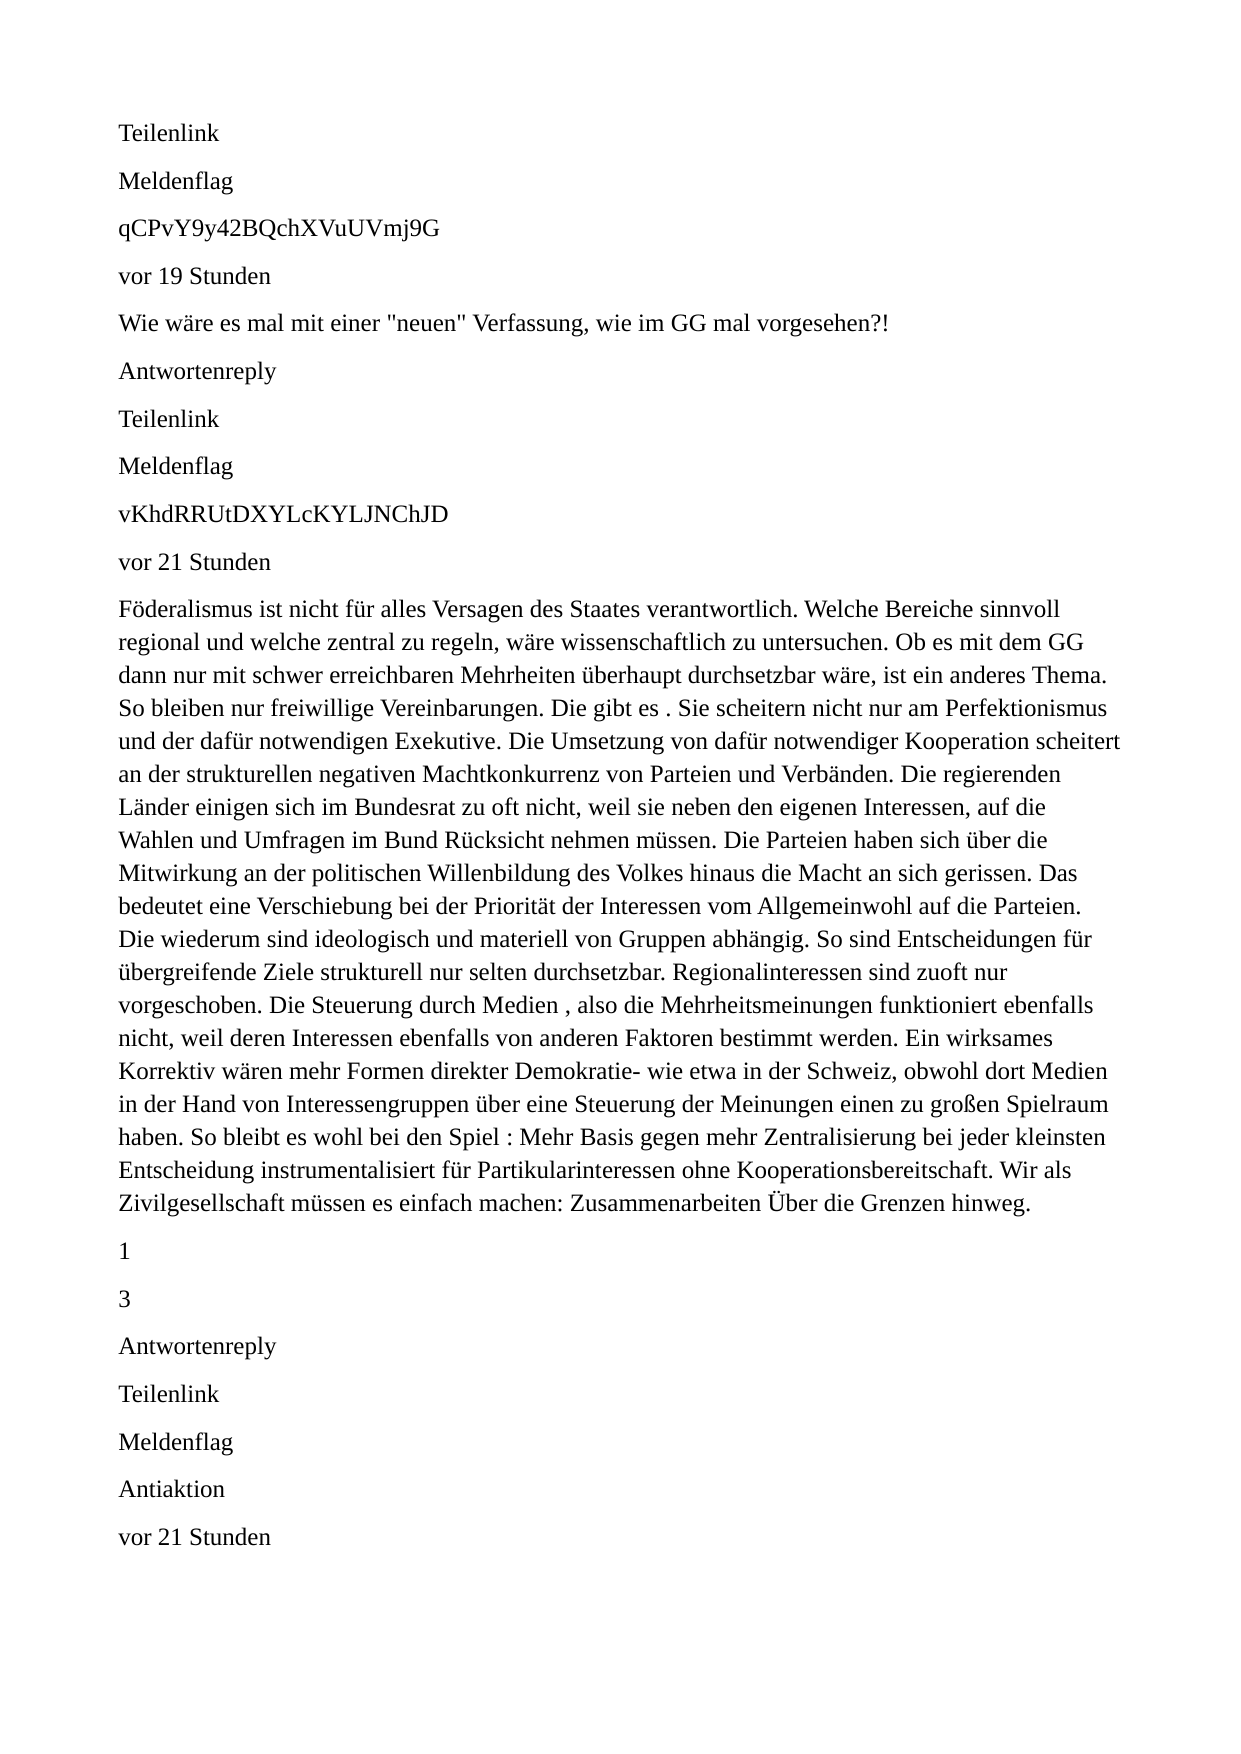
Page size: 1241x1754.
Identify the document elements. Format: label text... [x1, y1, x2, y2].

text Meldenflag [118, 166, 1122, 194]
text vKhdRRUtDXYLcKYLJNChJD [118, 499, 1122, 528]
text vor 19 Stunden [118, 261, 1122, 290]
text Teilenlink [118, 404, 1122, 432]
text Teilenlink [118, 118, 1122, 147]
text vor 21 Stunden [118, 1522, 1122, 1551]
text 3 [118, 1284, 1122, 1312]
text 1 [118, 1236, 1122, 1265]
text Meldenflag [118, 1427, 1122, 1455]
text Antwortenreply [118, 1331, 1122, 1360]
text Föderalismus ist nicht für alles Versagen des Staates verantwortlich. Welche Bereiche sinnvoll regional und welche zentral zu regeln, wäre wissenschaftlich zu untersuchen. Ob es mit dem GG dann nur mit schwer erreichbaren Mehrheiten überhaupt durchsetzbar wäre, ist ein anderes Thema. So bleiben nur freiwillige Vereinbarungen. Die gibt es . Sie scheitern nicht nur am Perfektionismus und der dafür notwendigen Exekutive. Die Umsetzung von dafür notwendiger Kooperation scheitert an der strukturellen negativen Machtkonkurrenz von Parteien und Verbänden. Die regierenden Länder einigen sich im Bundesrat zu oft nicht, weil sie neben den eigenen Interessen, auf die Wahlen und Umfragen im Bund Rücksicht nehmen müssen. Die Parteien haben sich über die Mitwirkung an der politischen Willenbildung des Volkes hinaus die Macht an sich gerissen. Das bedeutet eine Verschiebung bei der Priorität der Interessen vom Allgemeinwohl auf die Parteien. Die wiederum sind ideologisch und materiell von Gruppen abhängig. So sind Entscheidungen für übergreifende Ziele strukturell nur selten durchsetzbar. Regionalinteressen sind zuoft nur vorgeschoben. Die Steuerung durch Medien , also die Mehrheitsmeinungen funktioniert ebenfalls nicht, weil deren Interessen ebenfalls von anderen Faktoren bestimmt werden. Ein wirksames Korrektiv wären mehr Formen direkter Demokratie- wie etwa in der Schweiz, obwohl dort Medien in der Hand von Interessengruppen über eine Steuerung der Meinungen einen zu großen Spielraum haben. So bleibt es wohl bei den Spiel : Mehr Basis gegen mehr Zentralisierung bei jeder kleinsten Entscheidung instrumentalisiert für Partikularinteressen ohne Kooperationsbereitschaft. Wir als Zivilgesellschaft müssen es einfach machen: Zusammenarbeiten Über die Grenzen hinweg. [118, 594, 1122, 1217]
text Antiaktion [118, 1474, 1122, 1503]
text Teilenlink [118, 1379, 1122, 1408]
text qCPvY9y42BQchXVuUVmj9G [118, 213, 1122, 242]
text Wie wäre es mal mit einer "neuen" Verfassung, wie im GG mal vorgesehen?! [118, 308, 1122, 337]
text Meldenflag [118, 451, 1122, 480]
text Antwortenreply [118, 356, 1122, 385]
text vor 21 Stunden [118, 547, 1122, 575]
